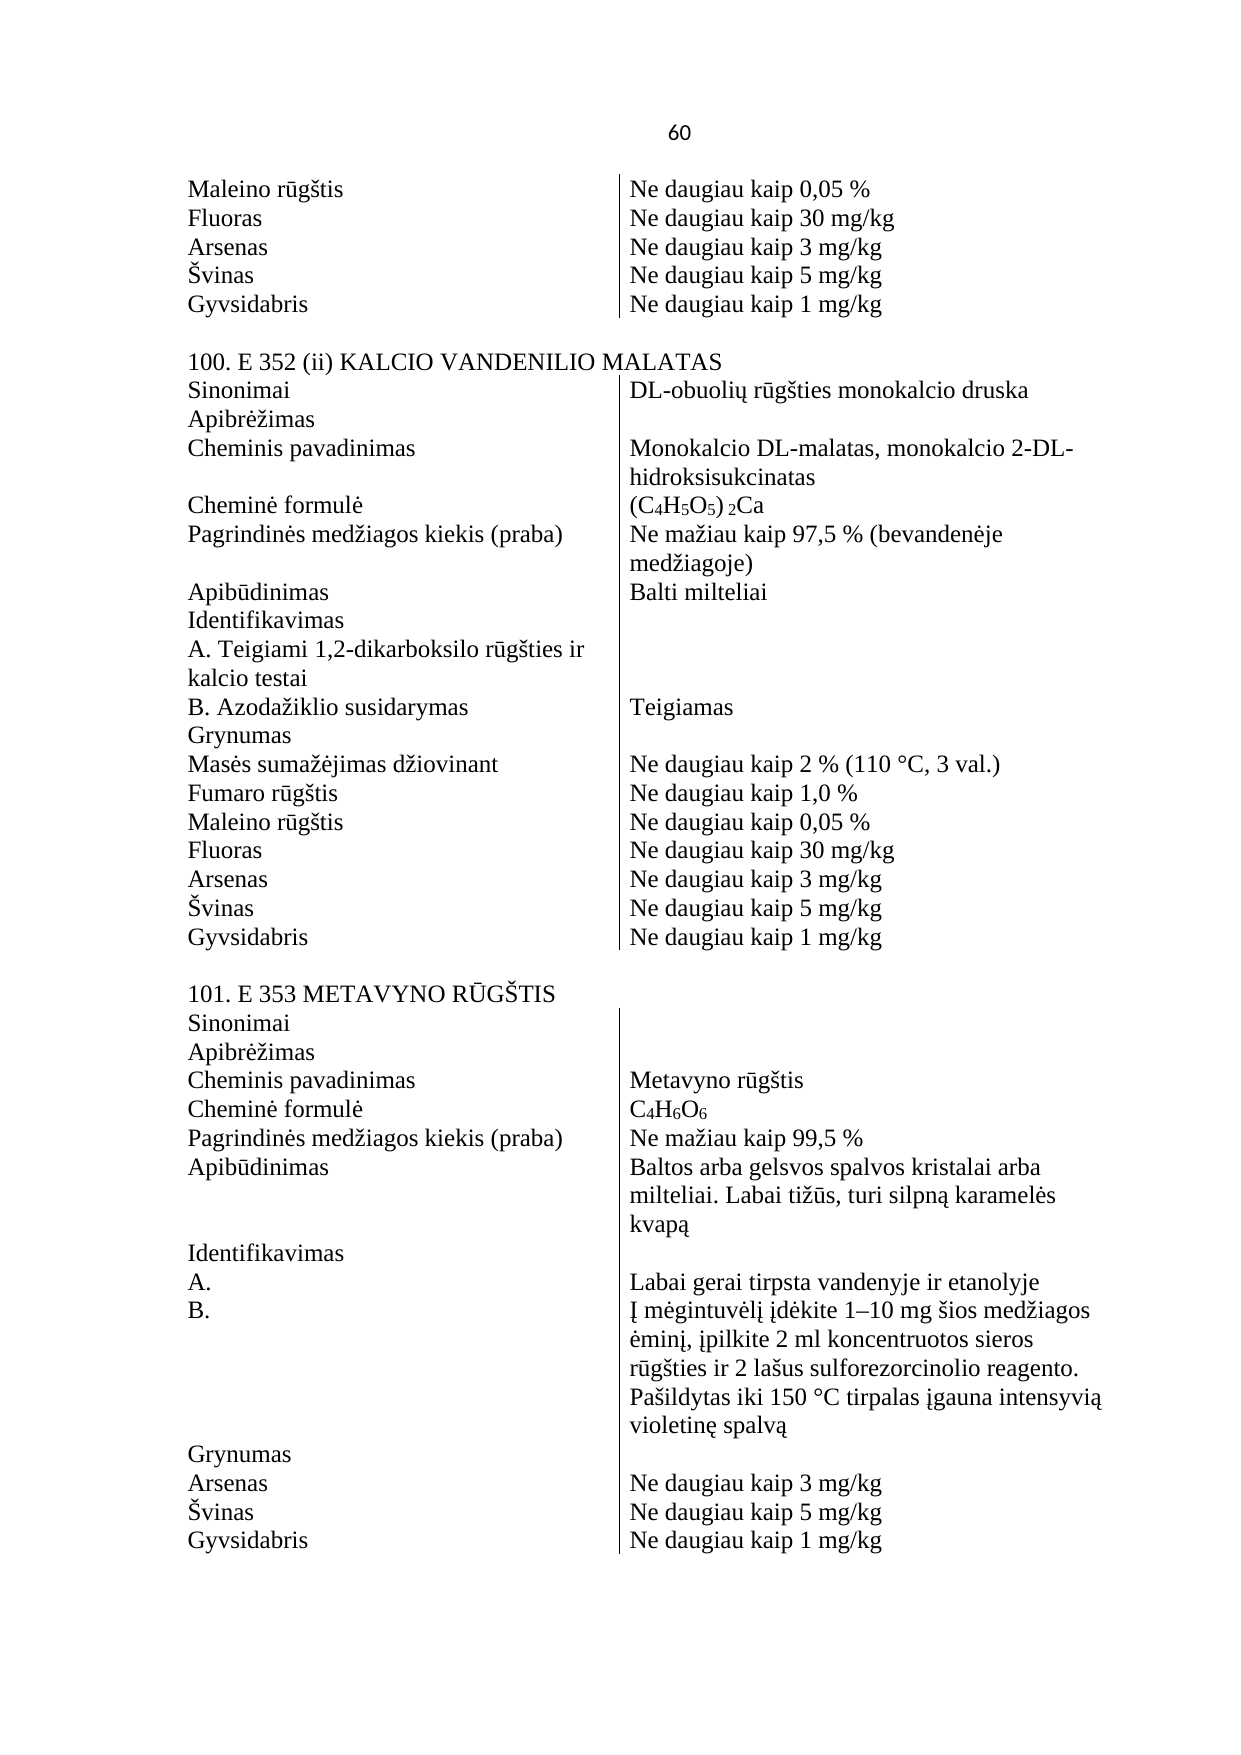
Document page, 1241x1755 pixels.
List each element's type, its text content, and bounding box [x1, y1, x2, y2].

table_cell Cheminė formulė [177, 1094, 619, 1123]
table_cell Švinas [177, 260, 619, 289]
table_cell [620, 634, 1122, 692]
table_cell Arsenas [177, 864, 619, 893]
table_cell C4H6O6 [620, 1094, 1122, 1123]
table_cell Ne mažiau kaip 97,5 % (bevandenėje medžiagoje) [620, 519, 1122, 577]
table_cell Švinas [177, 893, 619, 922]
table_cell Ne daugiau kaip 5 mg/kg [620, 260, 1122, 289]
table_cell Grynumas [177, 1439, 619, 1468]
table_cell Ne daugiau kaip 3 mg/kg [620, 864, 1122, 893]
table_cell B. Azodažiklio susidarymas [177, 692, 619, 720]
table_cell DL-obuolių rūgšties monokalcio druska [620, 375, 1122, 404]
table_cell Ne daugiau kaip 0,05 % [620, 807, 1122, 835]
table_cell Ne daugiau kaip 1 mg/kg [620, 289, 1122, 318]
table_cell Fumaro rūgštis [177, 778, 619, 807]
table_cell Monokalcio DL-malatas, monokalcio 2-DL- hidroksisukcinatas [620, 433, 1122, 490]
table_cell Į mėgintuvėlį įdėkite 1–10 mg šios medžiagos ėminį, įpilkite 2 ml koncentruotos sieros rūgšties ir 2 lašus sulforezorcinolio reagento. Pašildytas iki 150 °C tirpalas įgauna intensyvią violetinę spalvą [620, 1295, 1122, 1439]
table_header 101. E 353 METAVYNO RŪGŠTIS [177, 979, 1122, 1008]
table_cell Pagrindinės medžiagos kiekis (praba) [177, 1123, 619, 1152]
table_cell Ne daugiau kaip 1 mg/kg [620, 922, 1122, 950]
table_cell Cheminė formulė [177, 490, 619, 519]
table_cell Gyvsidabris [177, 922, 619, 950]
table_cell Ne daugiau kaip 3 mg/kg [620, 232, 1122, 260]
table_cell Cheminis pavadinimas [177, 1065, 619, 1094]
table_cell Maleino rūgštis [177, 174, 619, 203]
table_cell Baltos arba gelsvos spalvos kristalai arba milteliai. Labai tižūs, turi silpną karamelės kvapą [620, 1152, 1122, 1238]
table_cell Apibūdinimas [177, 1152, 619, 1238]
table_cell [620, 720, 1122, 749]
table_cell Ne daugiau kaip 5 mg/kg [620, 1497, 1122, 1525]
table_cell Ne daugiau kaip 0,05 % [620, 174, 1122, 203]
table_cell (C4H5O5) 2Ca [620, 490, 1122, 519]
table_cell A. [177, 1267, 619, 1295]
table_cell Ne daugiau kaip 30 mg/kg [620, 835, 1122, 864]
table_header 100. E 352 (ii) KALCIO VANDENILIO MALATAS [177, 347, 1122, 375]
table_cell Ne mažiau kaip 99,5 % [620, 1123, 1122, 1152]
table_cell Cheminis pavadinimas [177, 433, 619, 490]
table_cell Maleino rūgštis [177, 807, 619, 835]
table_cell Identifikavimas [177, 605, 619, 634]
table_cell [620, 1037, 1122, 1065]
table_cell Ne daugiau kaip 1,0 % [620, 778, 1122, 807]
table_cell Ne daugiau kaip 1 mg/kg [620, 1525, 1122, 1554]
table_cell Labai gerai tirpsta vandenyje ir etanolyje [620, 1267, 1122, 1295]
table_cell Švinas [177, 1497, 619, 1525]
table_cell [620, 1238, 1122, 1267]
table_cell Fluoras [177, 835, 619, 864]
table_cell Ne daugiau kaip 30 mg/kg [620, 203, 1122, 232]
table_cell Apibrėžimas [177, 404, 619, 433]
table_cell B. [177, 1295, 619, 1439]
table_cell Arsenas [177, 1468, 619, 1497]
table_cell Gyvsidabris [177, 289, 619, 318]
table_cell Ne daugiau kaip 3 mg/kg [620, 1468, 1122, 1497]
table_cell Gyvsidabris [177, 1525, 619, 1554]
table_cell Metavyno rūgštis [620, 1065, 1122, 1094]
table_cell Sinonimai [177, 1008, 619, 1037]
table_cell [620, 404, 1122, 433]
table_cell [620, 1008, 1122, 1037]
table_cell Arsenas [177, 232, 619, 260]
table_cell Masės sumažėjimas džiovinant [177, 749, 619, 778]
table_cell Fluoras [177, 203, 619, 232]
table_cell Ne daugiau kaip 5 mg/kg [620, 893, 1122, 922]
table_cell [620, 1439, 1122, 1468]
table_cell A. Teigiami 1,2-dikarboksilo rūgšties ir kalcio testai [177, 634, 619, 692]
table_cell Balti milteliai [620, 577, 1122, 605]
table_cell Grynumas [177, 720, 619, 749]
table_cell Sinonimai [177, 375, 619, 404]
table_cell Apibūdinimas [177, 577, 619, 605]
table_cell [620, 605, 1122, 634]
table_cell Pagrindinės medžiagos kiekis (praba) [177, 519, 619, 577]
table_cell Apibrėžimas [177, 1037, 619, 1065]
table_cell Ne daugiau kaip 2 % (110 °C, 3 val.) [620, 749, 1122, 778]
table_cell Identifikavimas [177, 1238, 619, 1267]
table_cell Teigiamas [620, 692, 1122, 720]
